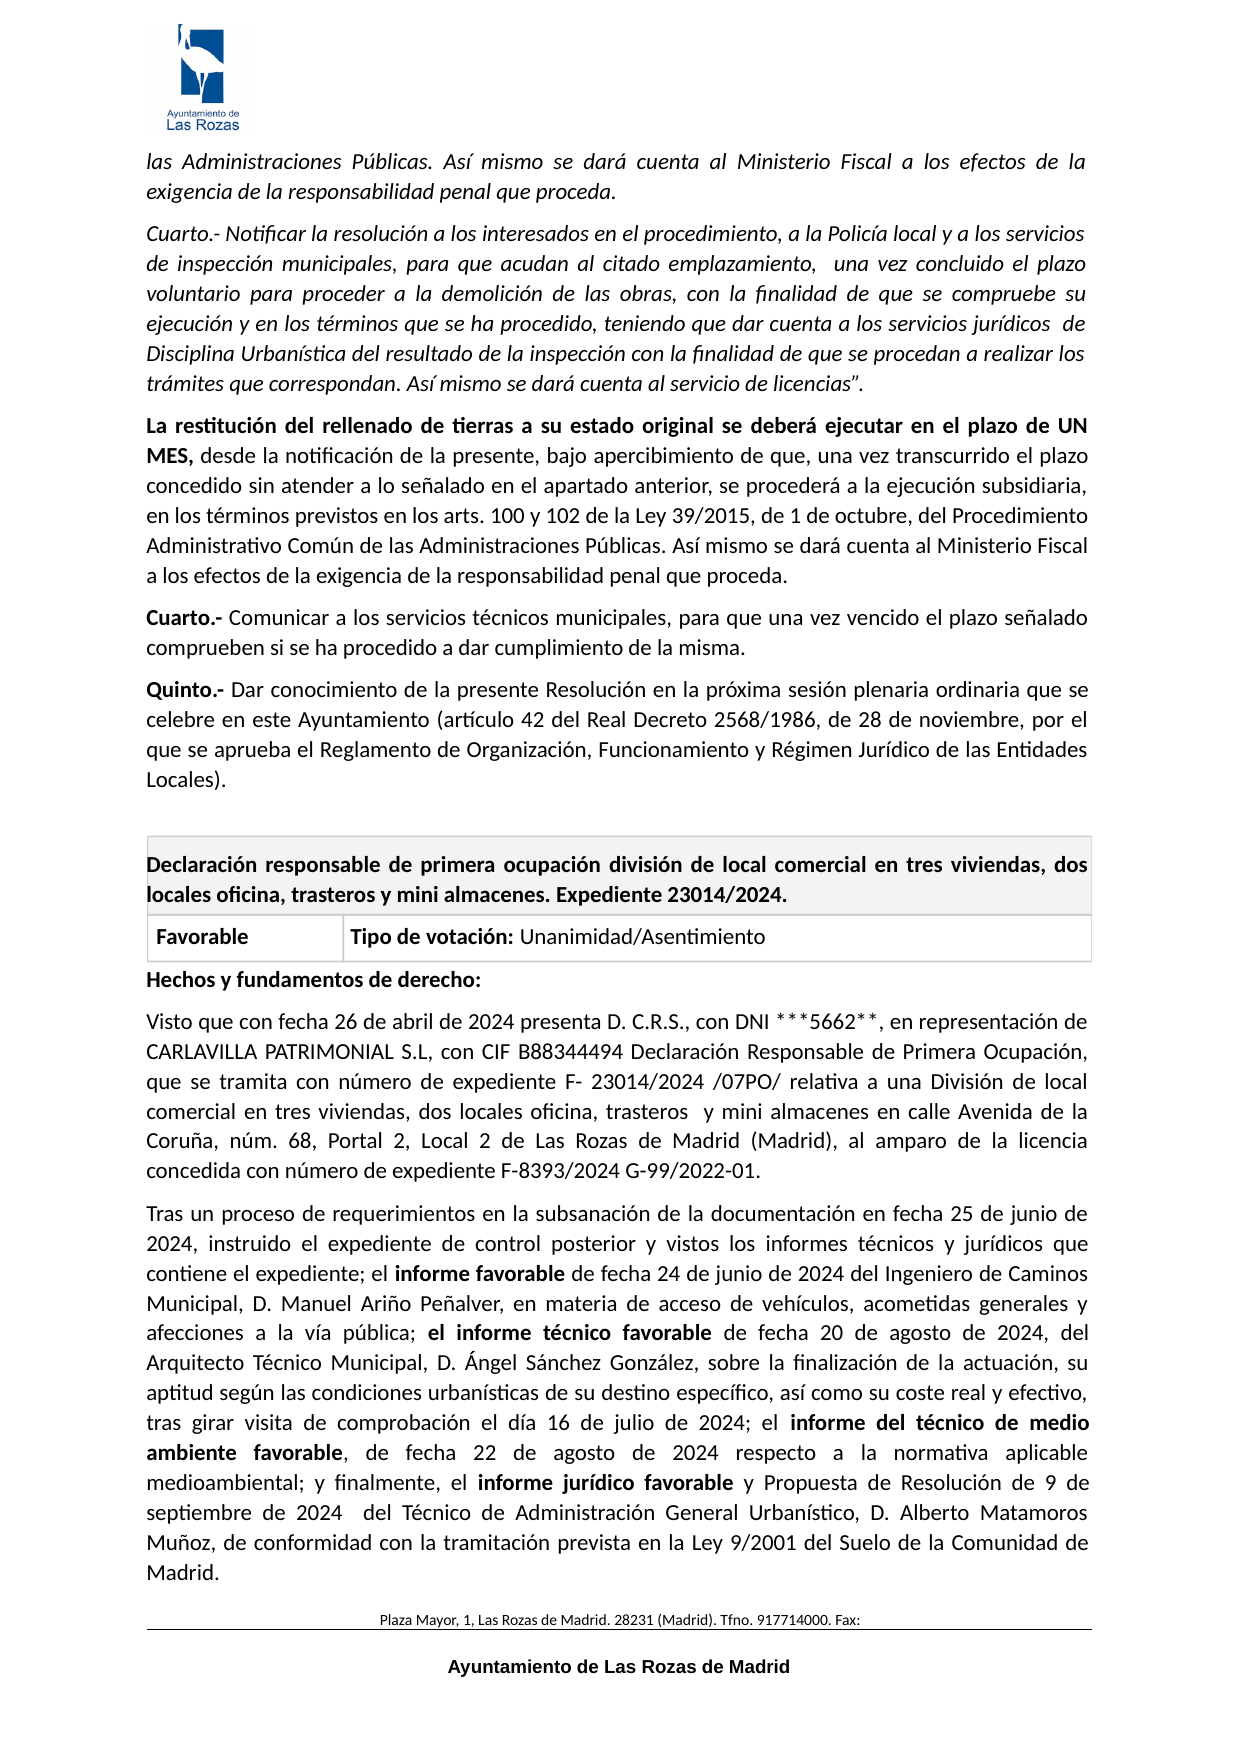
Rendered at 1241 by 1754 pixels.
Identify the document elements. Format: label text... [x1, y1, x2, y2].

text Cuarto.- Notificar la resolución a los interesados en el procedimiento, a la Policía local y a los servicios de inspección municipales, para que acudan al citado emplazamiento, una vez concluido el plazo voluntario para proceder a la demolición de las obras, con la finalidad de que se compruebe su ejecución y en los términos que se ha procedido, teniendo que dar cuenta a los servicios jurídicos de Disciplina Urbanística del resultado de la inspección con la finalidad de que se procedan a realizar los trámites que correspondan. Así mismo se dará cuenta al servicio de licencias”. [146, 219, 1090, 397]
text Cuarto.- Comunicar a los servicios técnicos municipales, para que una vez vencido el plazo señalado comprueben si se ha procedido a dar cumplimiento de la misma. [146, 603, 1090, 661]
text las Administraciones Públicas. Así mismo se dará cuenta al Ministerio Fiscal a los efectos de la exigencia de la responsabilidad penal que proceda. [146, 147, 1090, 205]
text Tipo de votación: Unanimidad/Asentimiento [345, 922, 1090, 950]
text Tras un proceso de requerimientos en la subsanación de la documentación en fecha 25 de junio de 2024, instruido el expediente de control posterior y vistos los informes técnicos y jurídicos que contiene el expediente; el informe favorable de fecha 24 de junio de 2024 del Ingeniero de Caminos Municipal, D. Manuel Ariño Peñalver, en materia de acceso de vehículos, acometidas generales y afecciones a la vía pública; el informe técnico favorable de fecha 20 de agosto de 2024, del Arquitecto Técnico Municipal, D. Ángel Sánchez González, sobre la finalización de la actuación, su aptitud según las condiciones urbanísticas de su destino específico, así como su coste real y efectivo, tras girar visita de comprobación el día 16 de julio de 2024; el informe del técnico de medio ambiente favorable, de fecha 22 de agosto de 2024 respecto a la normativa aplicable medioambiental; y finalmente, el informe jurídico favorable y Propuesta de Resolución de 9 de septiembre de 2024 del Técnico de Administración General Urbanístico, D. Alberto Matamoros Muñoz, de conformidad con la tramitación prevista en la Ley 9/2001 del Suelo de la Comunidad de Madrid. [146, 1199, 1090, 1586]
text Hechos y fundamentos de derecho: [146, 965, 1090, 993]
text Favorable [149, 922, 342, 950]
text Quinto.- Dar conocimiento de la presente Resolución en la próxima sesión plenaria ordinaria que se celebre en este Ayuntamiento (artículo 42 del Real Decreto 2568/1986, de 28 de noviembre, por el que se aprueba el Reglamento de Organización, Funcionamiento y Régimen Jurídico de las Entidades Locales). [146, 676, 1090, 793]
text Visto que con fecha 26 de abril de 2024 presenta D. C.R.S., con DNI ***5662**, en representación de CARLAVILLA PATRIMONIAL S.L, con CIF B88344494 Declaración Responsable de Primera Ocupación, que se tramita con número de expediente F- 23014/2024 /07PO/ relativa a una División de local comercial en tres viviendas, dos locales oficina, trasteros y mini almacenes en calle Avenida de la Coruña, núm. 68, Portal 2, Local 2 de Las Rozas de Madrid (Madrid), al amparo de la licencia concedida con número de expediente F-8393/2024 G-99/2022-01. [146, 1007, 1090, 1184]
text La restitución del rellenado de tierras a su estado original se deberá ejecutar en el plazo de UN MES, desde la notificación de la presente, bajo apercibimiento de que, una vez transcurrido el plazo concedido sin atender a lo señalado en el apartado anterior, se procederá a la ejecución subsidiaria, en los términos previstos en los arts. 100 y 102 de la Ley 39/2015, de 1 de octubre, del Procedimiento Administrativo Común de las Administraciones Públicas. Así mismo se dará cuenta al Ministerio Fiscal a los efectos de la exigencia de la responsabilidad penal que proceda. [146, 411, 1090, 589]
